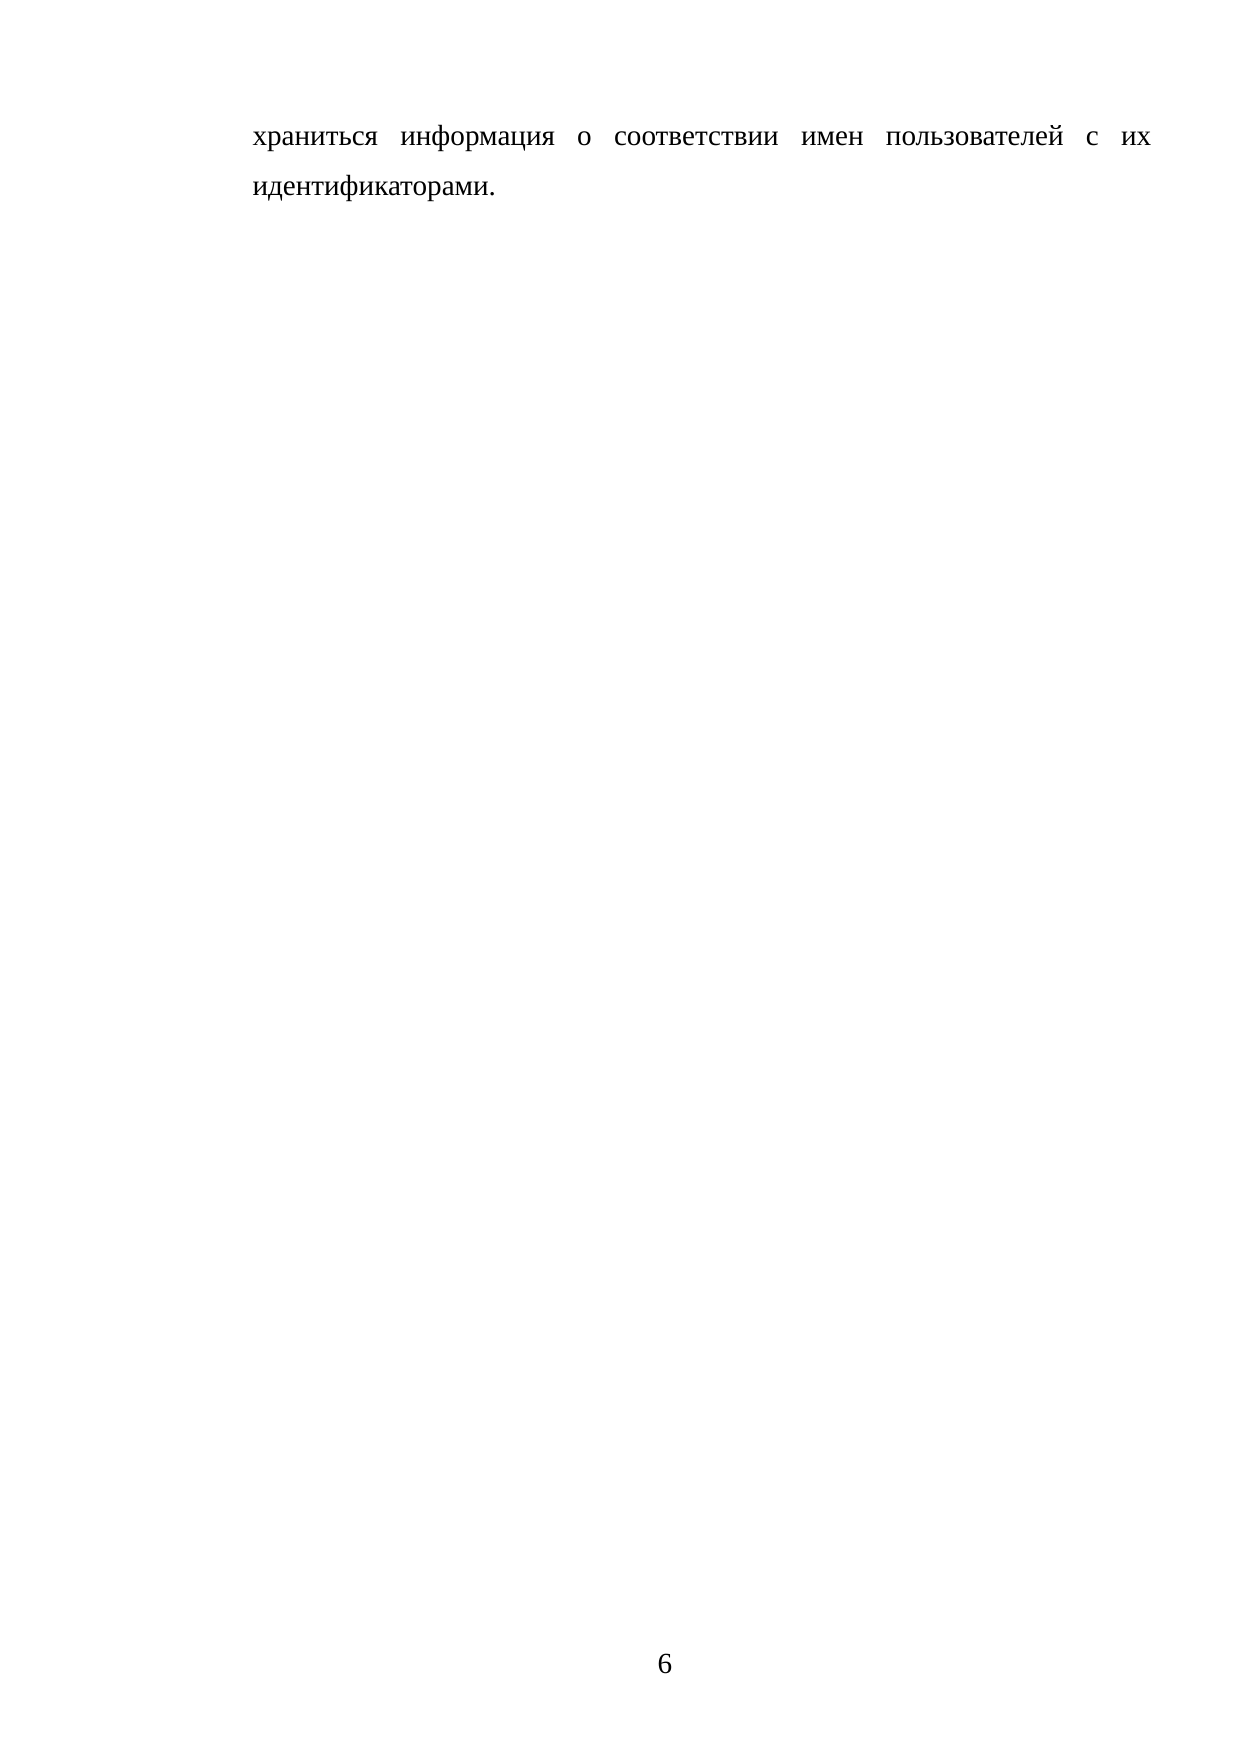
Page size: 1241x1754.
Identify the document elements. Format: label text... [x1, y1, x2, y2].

list храниться информация о соответствии имен пользователей с их идентификаторами. [215, 118, 1152, 202]
